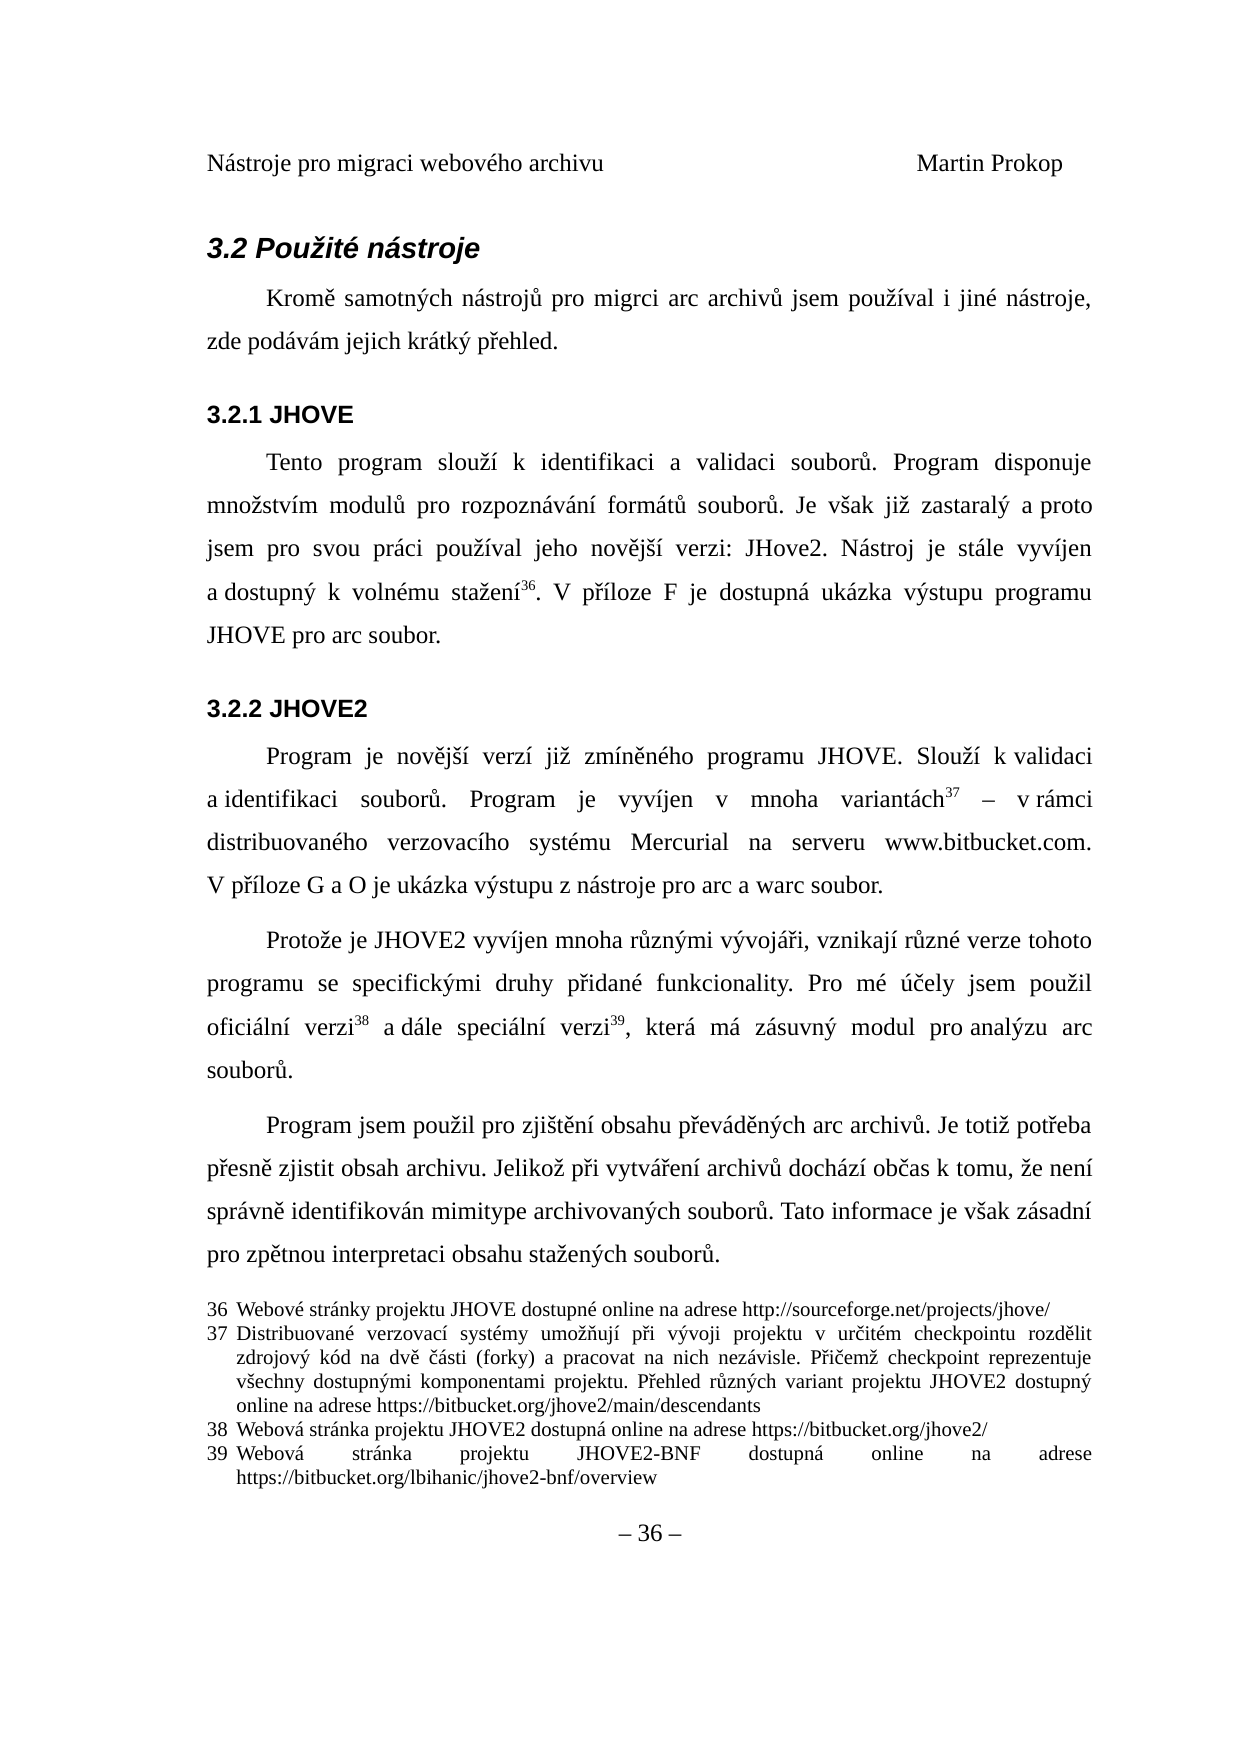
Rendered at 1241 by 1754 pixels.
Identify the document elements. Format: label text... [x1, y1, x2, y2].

subtitle 3.2.2 JHOVE2 [207, 694, 1093, 722]
text Protože je JHOVE2 vyvíjen mnoha různými vývojáři, vznikají různé verze tohoto programu se specifickými druhy přidané funkcionality. Pro mé účely jsem použil oficiální verzi a dále speciální verzi, která má zásuvný modul pro analýzu arc souborů. [207, 925, 1093, 1083]
subtitle 3.2.1 JHOVE [207, 400, 1093, 429]
subtitle 3.2 Použité nástroje [207, 231, 1093, 264]
text Program jsem použil pro zjištění obsahu převáděných arc archivů. Je totiž potřeba přesně zjistit obsah archivu. Jelikož při vytváření archivů dochází občas k tomu, že není správně identifikován mimitype archivovaných souborů. Tato informace je však zásadní pro zpětnou interpretaci obsahu stažených souborů. [207, 1110, 1093, 1268]
text Tento program slouží k identifikaci a validaci souborů. Program disponuje množstvím modulů pro rozpoznávání formátů souborů. Je však již zastaralý a proto jsem pro svou práci používal jeho novější verzi: JHove2. Nástroj je stále vyvíjen a dostupný k volnému stažení. V příloze F je dostupná ukázka výstupu programu JHOVE pro arc soubor. [207, 447, 1093, 648]
text Webová stránka projektu JHOVE2-BNF dostupná online na adrese https://bitbucket.org/lbihanic/jhove2-bnf/overview [207, 1441, 1093, 1489]
text Kromě samotných nástrojů pro migrci arc archivů jsem používal i jiné nástroje, zde podávám jejich krátký přehled. [207, 283, 1093, 355]
text Webové stránky projektu JHOVE dostupné online na adrese http://sourceforge.net/projects/jhove/ [207, 1297, 1093, 1321]
text Webová stránka projektu JHOVE2 dostupná online na adrese https://bitbucket.org/jhove2/ [207, 1417, 1093, 1441]
text Program je novější verzí již zmíněného programu JHOVE. Slouží k validaci a identifikaci souborů. Program je vyvíjen v mnoha variantách – v rámci distribuovaného verzovacího systému Mercurial na serveru www.bitbucket.com. V příloze G a O je ukázka výstupu z nástroje pro arc a warc soubor. [207, 741, 1093, 899]
text Distribuované verzovací systémy umožňují při vývoji projektu v určitém checkpointu rozdělit zdrojový kód na dvě části (forky) a pracovat na nich nezávisle. Přičemž checkpoint reprezentuje všechny dostupnými komponentami projektu. Přehled různých variant projektu JHOVE2 dostupný online na adrese https://bitbucket.org/jhove2/main/descendants [207, 1321, 1093, 1417]
